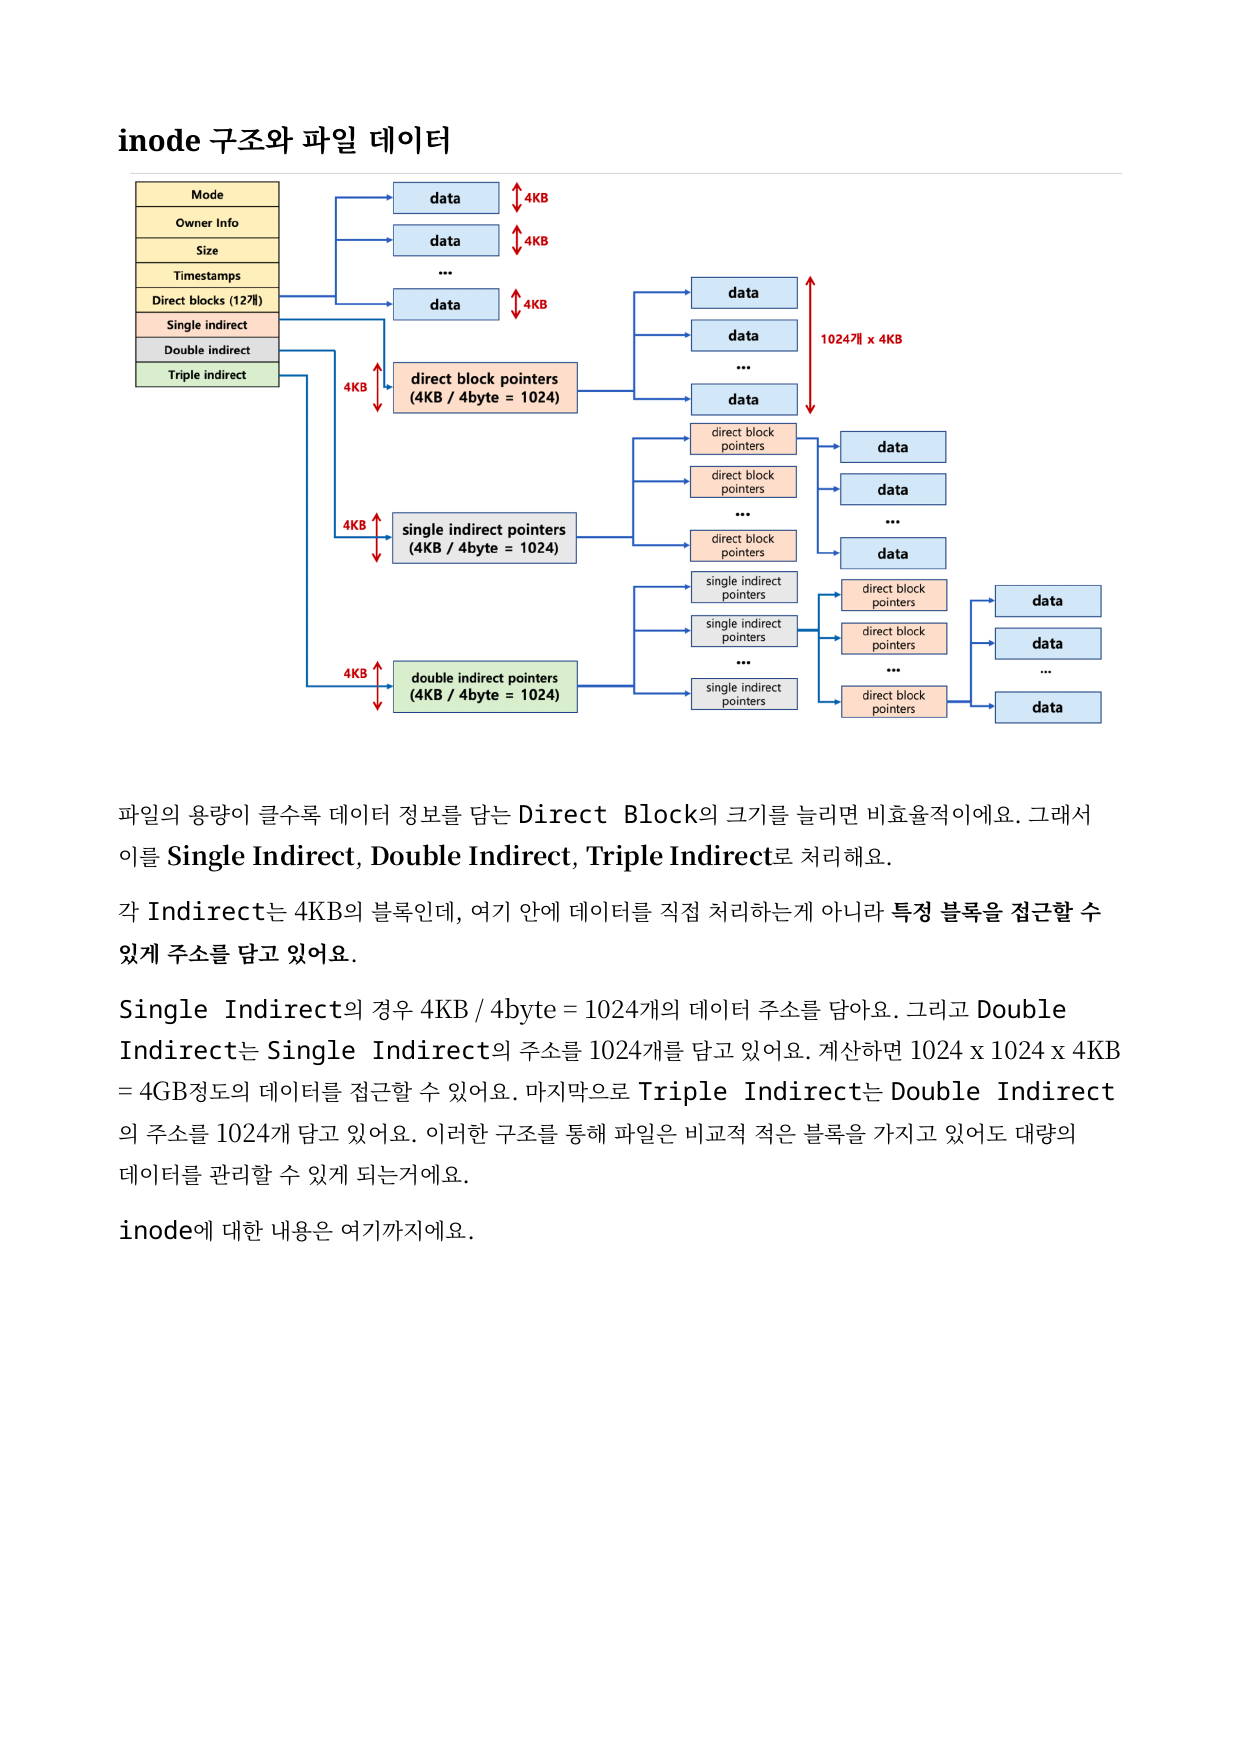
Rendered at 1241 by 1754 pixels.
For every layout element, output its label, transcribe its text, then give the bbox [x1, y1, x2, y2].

picture [118, 172, 1123, 734]
text Single Indirect의 경우 4KB / 4byte = 1024개의 데이터 주소를 담아요. 그리고 Double Indirect는 Single Indirect의 주소를 1024개를 담고 있어요. 계산하면 1024 x 1024 x 4KB = 4GB정도의 데이터를 접근할 수 있어요. 마지막으로 Triple Indirect는 Double Indirect의 주소를 1024개 담고 있어요. 이러한 구조를 통해 파일은 비교적 적은 블록을 가지고 있어도 대량의 데이터를 관리할 수 있게 되는거에요. [118, 989, 1122, 1191]
text inode에 대한 내용은 여기까지에요. [118, 1210, 1122, 1246]
text 파일의 용량이 클수록 데이터 정보를 담는 Direct Block의 크기를 늘리면 비효율적이에요. 그래서 이를 Single Indirect, Double Indirect, Triple Indirect로 처리해요. [118, 795, 1122, 872]
subtitle inode 구조와 파일 데이터 [118, 118, 1122, 160]
text 각 Indirect는 4KB의 블록인데, 여기 안에 데이터를 직접 처리하는게 아니라 특정 블록을 접근할 수 있게 주소를 담고 있어요. [118, 892, 1122, 969]
